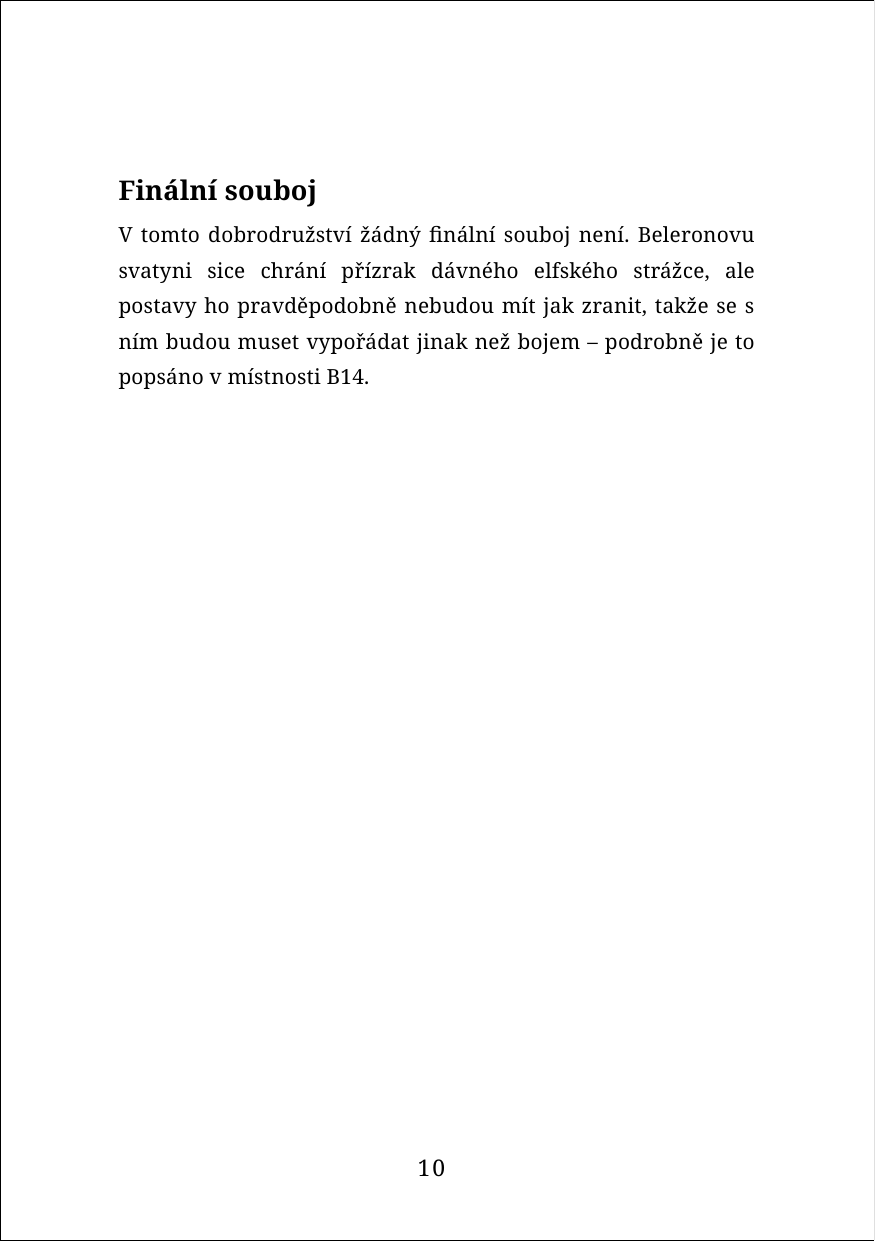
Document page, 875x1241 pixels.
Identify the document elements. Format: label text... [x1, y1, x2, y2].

text V tomto dobrodružství žádný finální souboj není. Beleronovu svatyni sice chrání přízrak dávného elfského strážce, ale postavy ho pravděpodobně nebudou mít jak zranit, takže se s ním budou muset vypořádat jinak než bojem – podrobně je to popsáno v místnosti B14. [118, 220, 756, 391]
subtitle Finální souboj [118, 172, 756, 209]
